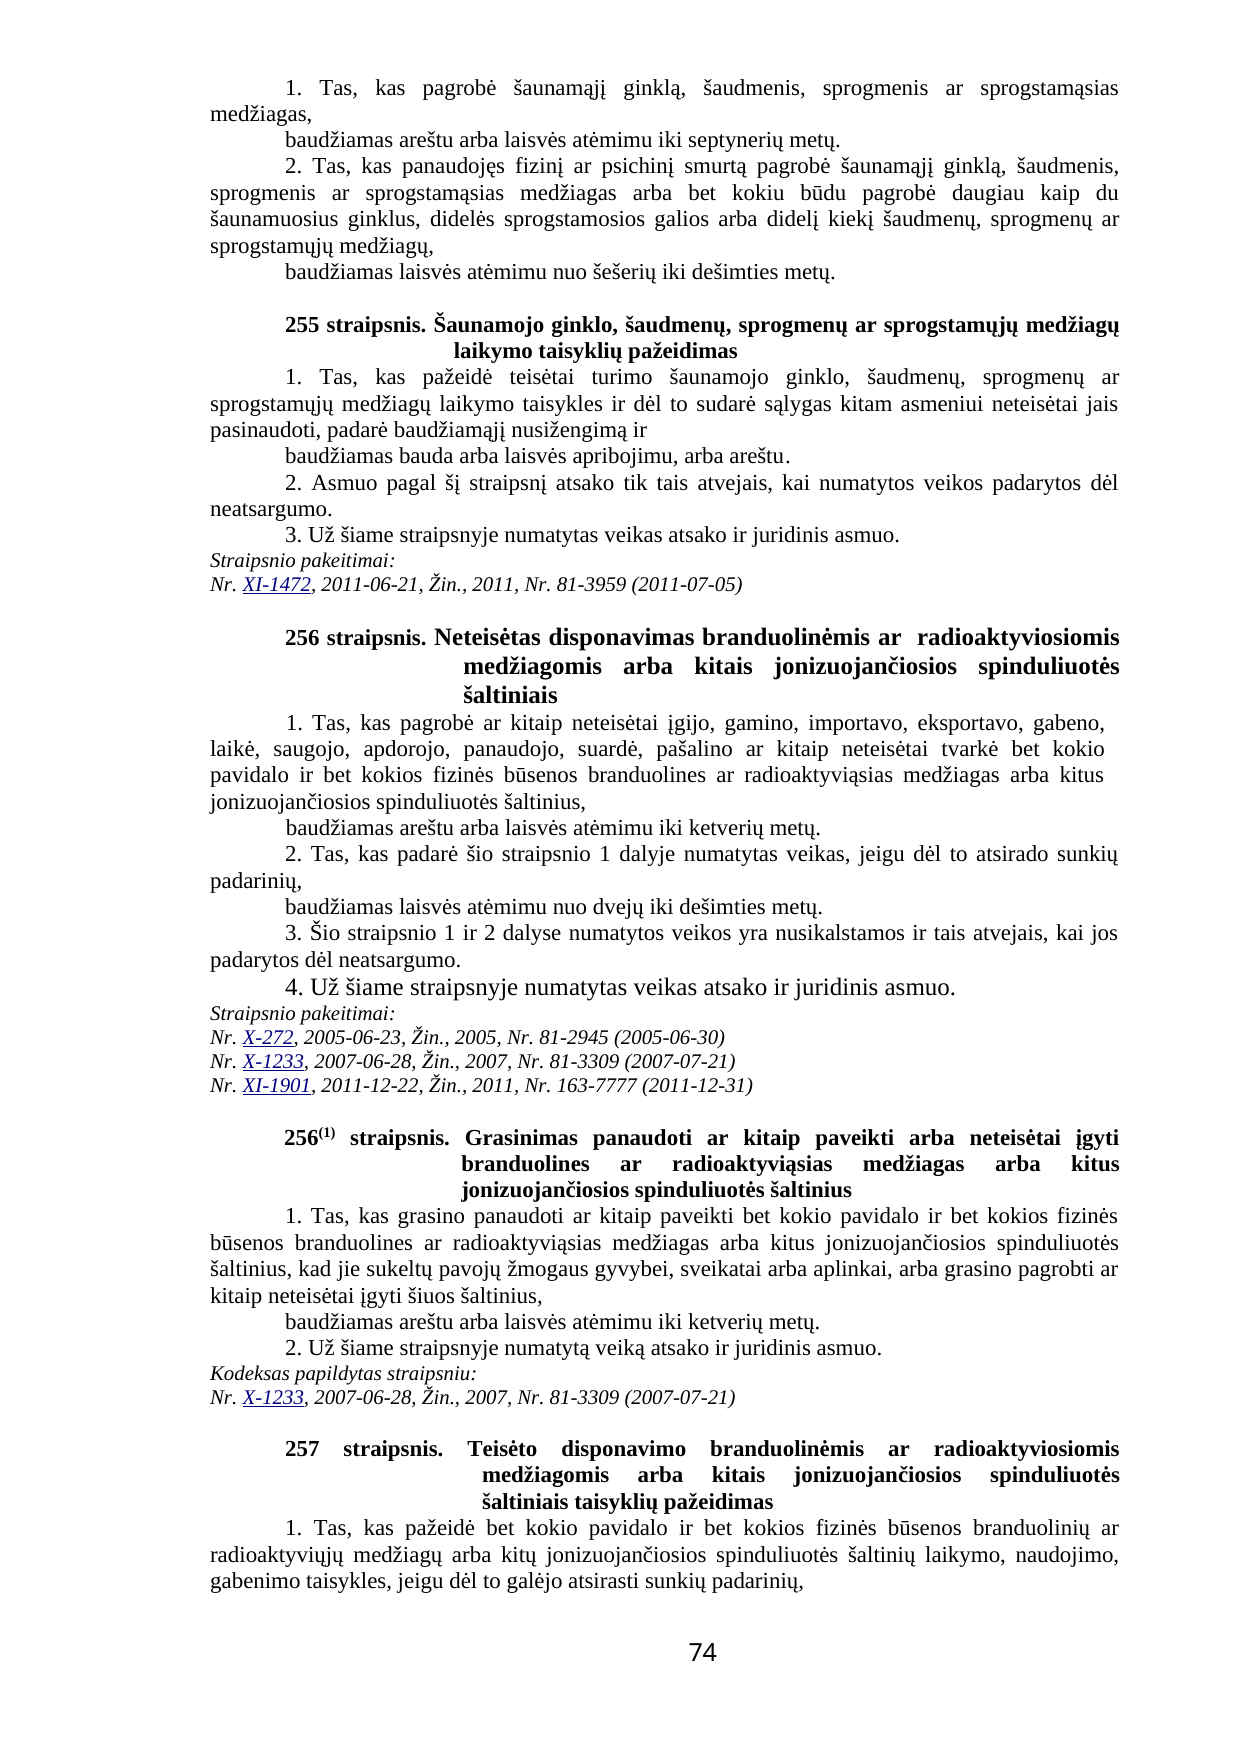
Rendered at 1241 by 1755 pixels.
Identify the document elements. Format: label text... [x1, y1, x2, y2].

text baudžiamas areštu arba laisvės atėmimu iki septynerių metų. [210, 126, 1120, 153]
text 1. Tas, kas grasino panaudoti ar kitaip paveikti bet kokio pavidalo ir bet kokios fizinės būsenos branduolines ar radioaktyviąsias medžiagas arba kitus jonizuojančiosios spinduliuotės šaltinius, kad jie sukeltų pavojų žmogaus gyvybei, sveikatai arba aplinkai, arba grasino pagrobti ar kitaip neteisėtai įgyti šiuos šaltinius, [210, 1203, 1120, 1308]
text Nr. X-272, 2005-06-23, Žin., 2005, Nr. 81-2945 (2005-06-30) [210, 1025, 1120, 1049]
text 1. Tas, kas pagrobė ar kitaip neteisėtai įgijo, gamino, importavo, eksportavo, gabeno, laikė, saugojo, apdorojo, panaudojo, suardė, pašalino ar kitaip neteisėtai tvarkė bet kokio pavidalo ir bet kokios fizinės būsenos branduolines ar radioaktyviąsias medžiagas arba kitus jonizuojančiosios spinduliuotės šaltinius, [210, 709, 1106, 814]
text baudžiamas areštu arba laisvės atėmimu iki ketverių metų. [210, 1308, 1120, 1334]
text Straipsnio pakeitimai: [210, 548, 1120, 572]
text Kodeksas papildytas straipsniu: [210, 1361, 1120, 1385]
text baudžiamas laisvės atėmimu nuo dvejų iki dešimties metų. [210, 893, 1120, 919]
text baudžiamas bauda arba laisvės apribojimu, arba areštu. [210, 442, 1120, 469]
text 1. Tas, kas pažeidė teisėtai turimo šaunamojo ginklo, šaudmenų, sprogmenų ar sprogstamųjų medžiagų laikymo taisykles ir dėl to sudarė sąlygas kitam asmeniui neteisėtai jais pasinaudoti, padarė baudžiamąjį nusižengimą ir [210, 363, 1120, 442]
text 255 straipsnis. Šaunamojo ginklo, šaudmenų, sprogmenų ar sprogstamųjų medžiagų laikymo taisyklių pažeidimas [285, 311, 1120, 363]
text 4. Už šiame straipsnyje numatytas veikas atsako ir juridinis asmuo. [210, 972, 1120, 1001]
text Nr. XI-1472, 2011-06-21, Žin., 2011, Nr. 81-3959 (2011-07-05) [210, 572, 1120, 596]
text 1. Tas, kas pažeidė bet kokio pavidalo ir bet kokios fizinės būsenos branduolinių ar radioaktyviųjų medžiagų arba kitų jonizuojančiosios spinduliuotės šaltinių laikymo, naudojimo, gabenimo taisykles, jeigu dėl to galėjo atsirasti sunkių padarinių, [210, 1514, 1120, 1593]
text 3. Už šiame straipsnyje numatytas veikas atsako ir juridinis asmuo. [210, 522, 1120, 548]
text 3. Šio straipsnio 1 ir 2 dalyse numatytos veikos yra nusikalstamos ir tais atvejais, kai jos padarytos dėl neatsargumo. [210, 919, 1120, 972]
text Nr. X-1233, 2007-06-28, Žin., 2007, Nr. 81-3309 (2007-07-21) [210, 1385, 1120, 1409]
text 1. Tas, kas pagrobė šaunamąjį ginklą, šaudmenis, sprogmenis ar sprogstamąsias medžiagas, [210, 73, 1120, 126]
text 2. Už šiame straipsnyje numatytą veiką atsako ir juridinis asmuo. [210, 1334, 1120, 1361]
text 2. Asmuo pagal šį straipsnį atsako tik tais atvejais, kai numatytos veikos padarytos dėl neatsargumo. [210, 469, 1120, 522]
text Straipsnio pakeitimai: [210, 1001, 1120, 1025]
text baudžiamas laisvės atėmimu nuo šešerių iki dešimties metų. [210, 258, 1120, 284]
text 2. Tas, kas padarė šio straipsnio 1 dalyje numatytas veikas, jeigu dėl to atsirado sunkių padarinių, [210, 840, 1120, 893]
text 257 straipsnis. Teisėto disponavimo branduolinėmis ar radioaktyviosiomis medžiagomis arba kitais jonizuojančiosios spinduliuotės šaltiniais taisyklių pažeidimas [285, 1435, 1120, 1514]
text baudžiamas areštu arba laisvės atėmimu iki ketverių metų. [210, 814, 1106, 840]
text Nr. X-1233, 2007-06-28, Žin., 2007, Nr. 81-3309 (2007-07-21) [210, 1049, 1120, 1073]
text 256 straipsnis. Neteisėtas disponavimas branduolinėmis ar radioaktyviosiomis medžiagomis arba kitais jonizuojančiosios spinduliuotės šaltiniais [285, 622, 1120, 709]
text 256(1) straipsnis. Grasinimas panaudoti ar kitaip paveikti arba neteisėtai įgyti branduolines ar radioaktyviąsias medžiagas arba kitus jonizuojančiosios spinduliuotės šaltinius [284, 1123, 1120, 1203]
text 2. Tas, kas panaudojęs fizinį ar psichinį smurtą pagrobė šaunamąjį ginklą, šaudmenis, sprogmenis ar sprogstamąsias medžiagas arba bet kokiu būdu pagrobė daugiau kaip du šaunamuosius ginklus, didelės sprogstamosios galios arba didelį kiekį šaudmenų, sprogmenų ar sprogstamųjų medžiagų, [210, 153, 1120, 258]
text Nr. XI-1901, 2011-12-22, Žin., 2011, Nr. 163-7777 (2011-12-31) [210, 1073, 1120, 1097]
